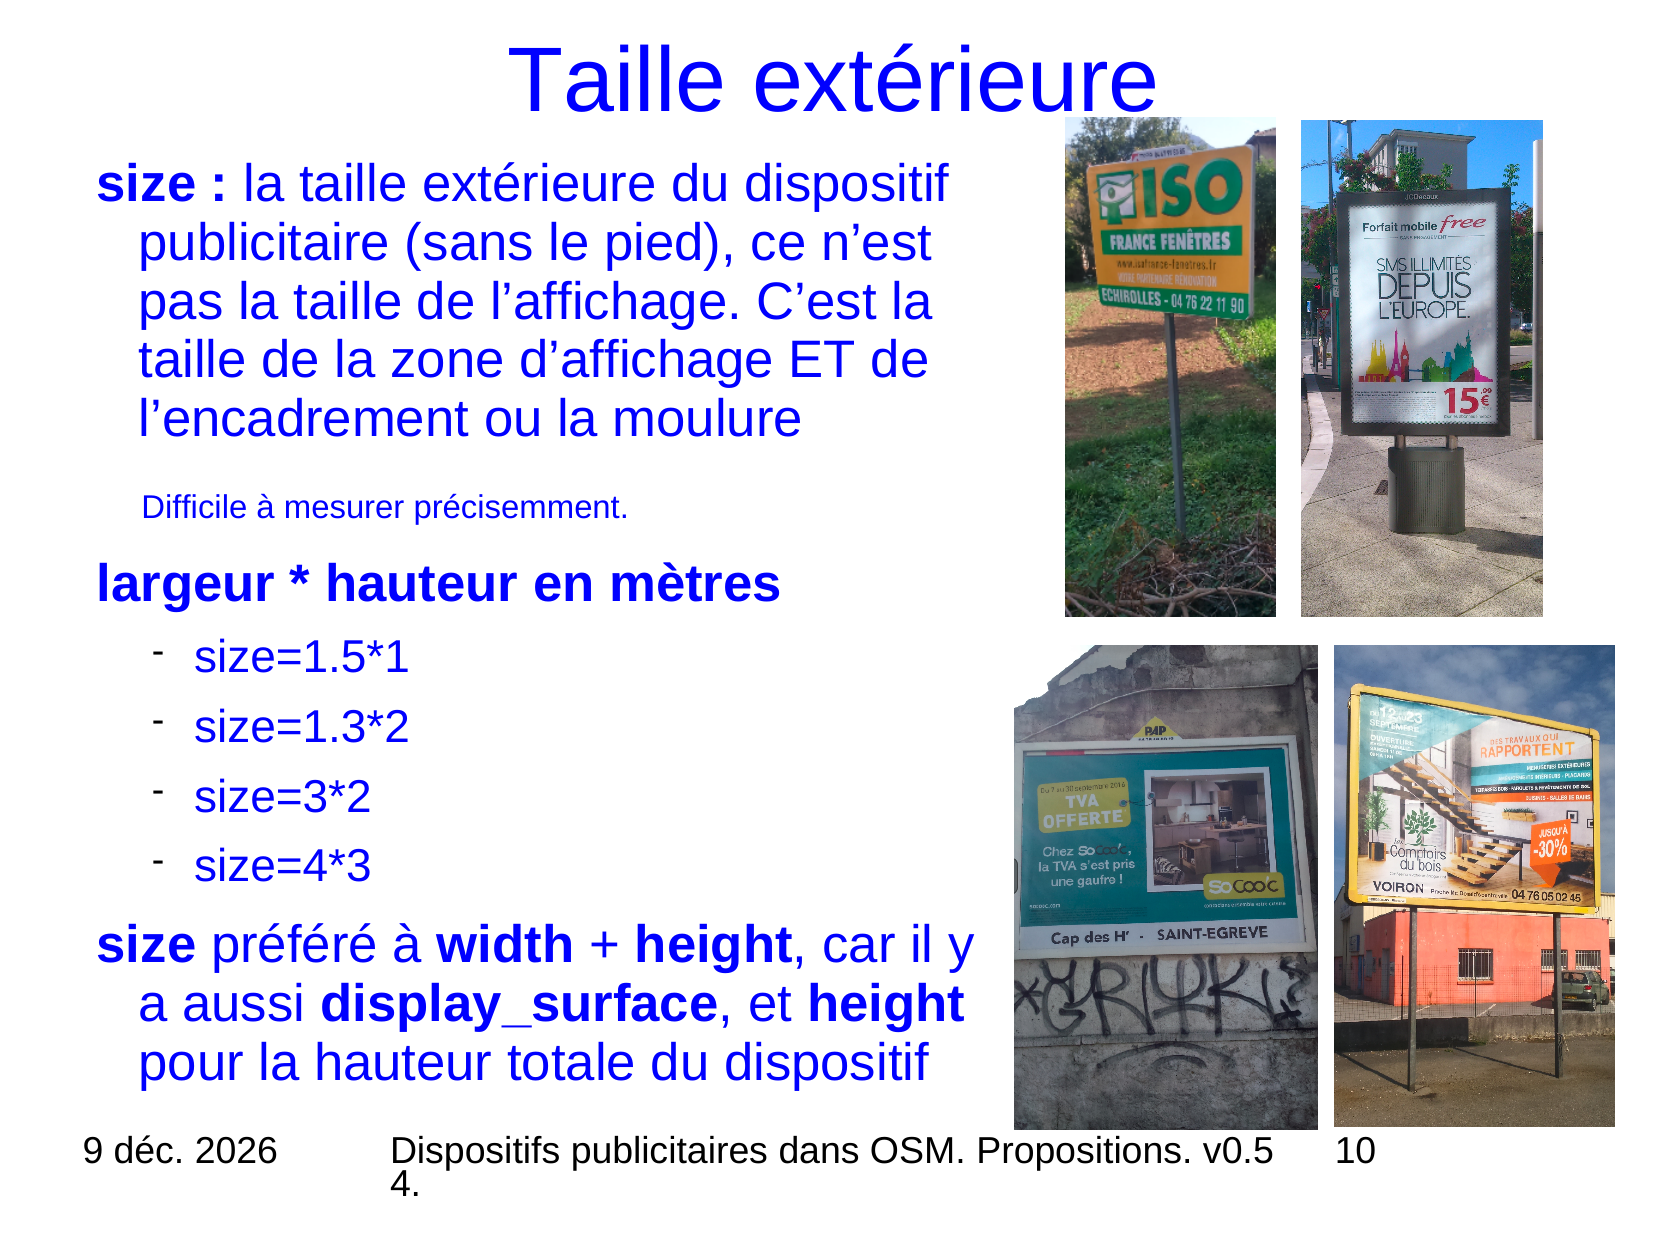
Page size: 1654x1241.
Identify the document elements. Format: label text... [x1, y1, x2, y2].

picture [1065, 117, 1276, 617]
picture [1014, 645, 1318, 1130]
list size : la taille extérieure du dispositif publicitaire (sans le pied), ce n’est pas la taille de l’affichage. C’est la taille de la zone d’affichage ET de l’encadrement ou la moulure Difficile à mesurer précisemment. largeur * hauteur en mètres size=1.5*1 size=1.3*2 size=3*2 size=4*3 size préféré à width + height, car il y a aussi display_surface, et height pour la hauteur totale du dispositif [82, 149, 1006, 1096]
picture [1334, 645, 1615, 1127]
title Taille extérieure [90, 19, 1579, 135]
picture [1301, 120, 1543, 617]
